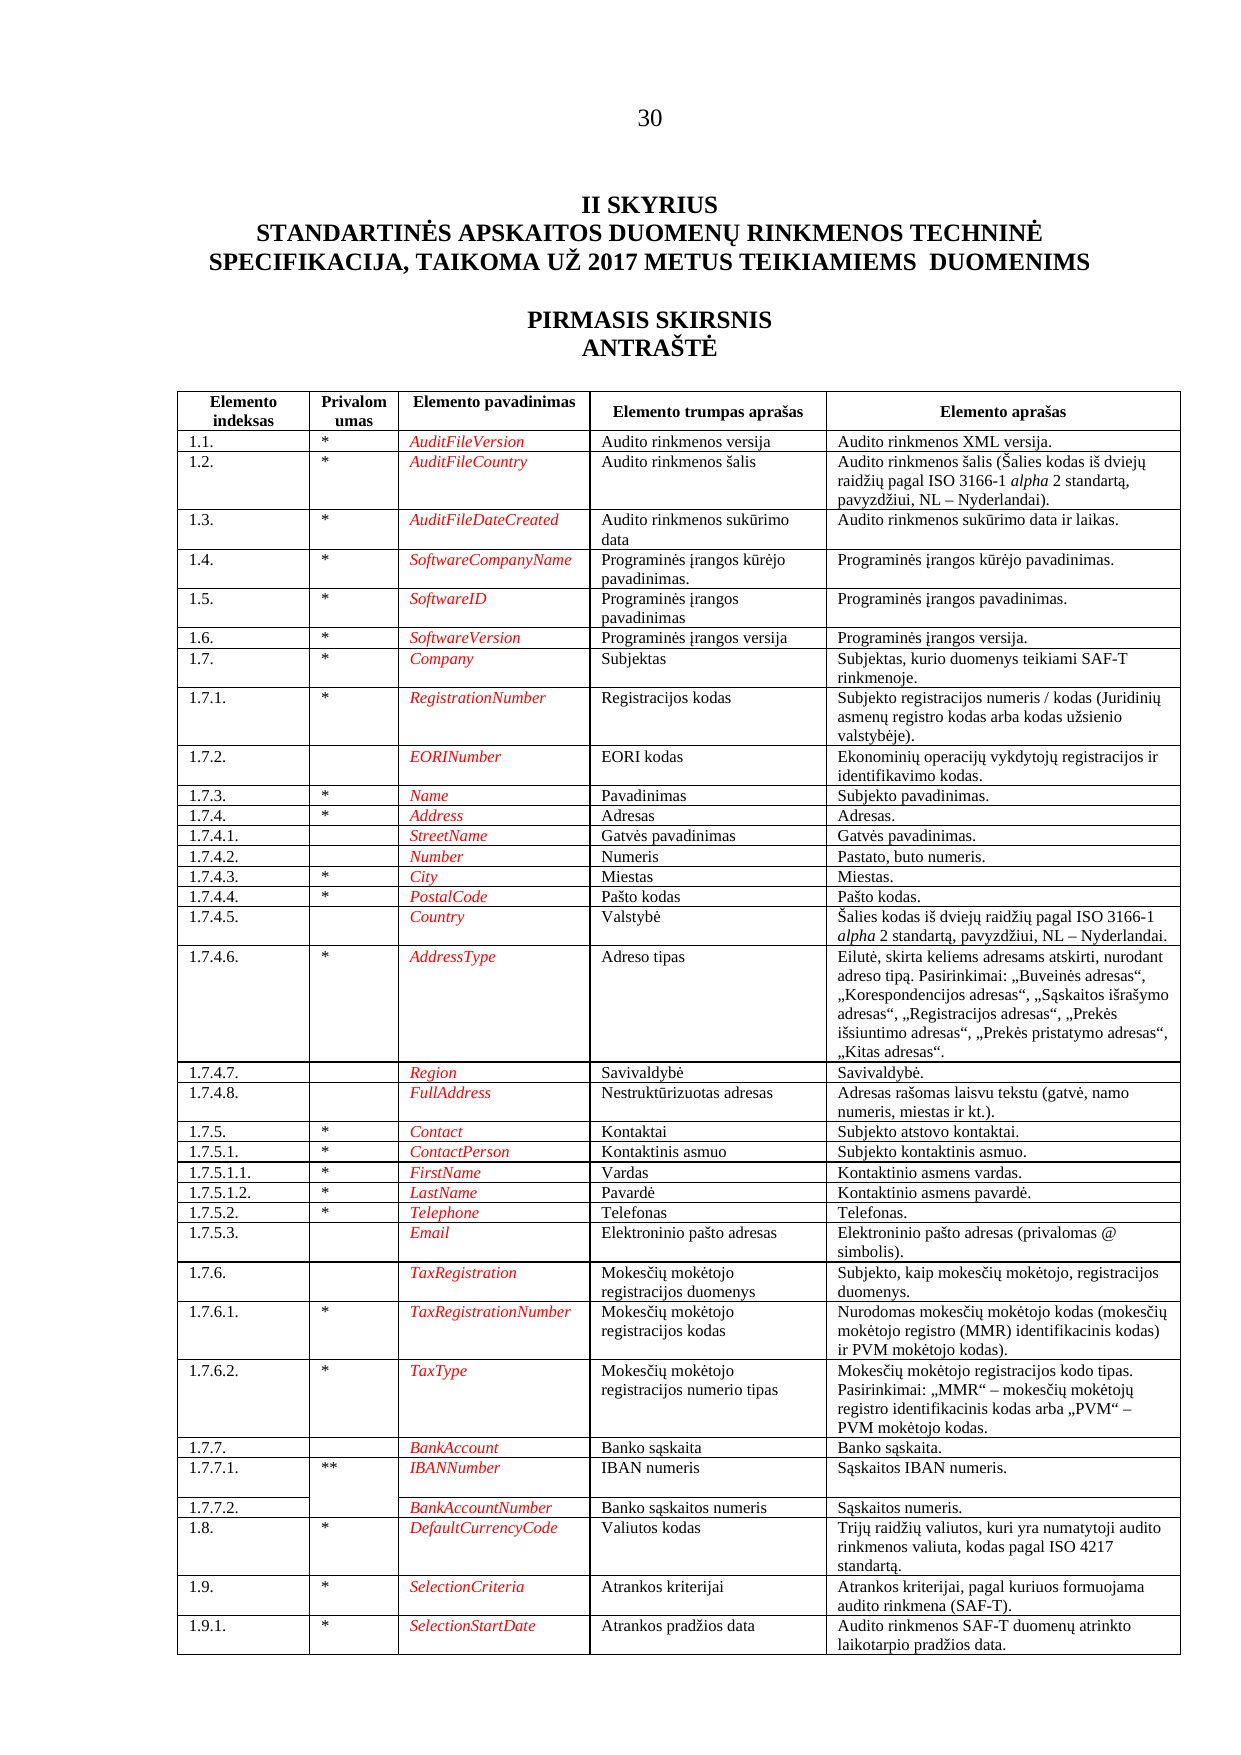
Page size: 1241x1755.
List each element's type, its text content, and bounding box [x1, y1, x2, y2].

table_cell * [310, 1616, 398, 1654]
table_cell Programinės įrangos kūrėjo pavadinimas. [827, 550, 1180, 588]
table_header Elemento aprašas [827, 392, 1180, 430]
table_cell TaxRegistration [399, 1263, 589, 1301]
table_cell Kontaktinis asmuo [591, 1142, 826, 1161]
table_cell [310, 846, 398, 866]
table_cell Audito rinkmenos sukūrimo data ir laikas. [827, 510, 1180, 548]
table_cell 1.7.4.2. [178, 846, 309, 866]
table_cell Audito rinkmenos SAF-T duomenų atrinkto laikotarpio pradžios data. [827, 1616, 1180, 1654]
table_cell EORINumber [399, 746, 589, 785]
table_cell TaxRegistrationNumber [399, 1302, 589, 1359]
table_cell * [310, 510, 398, 548]
table_cell * [310, 1518, 398, 1575]
table_cell 1.7.5.2. [178, 1203, 309, 1222]
table_cell Kontaktai [591, 1122, 826, 1141]
text PIRMASIS SKIRSNIS [177, 305, 1122, 333]
table_cell 1.7.7.1. [178, 1458, 309, 1497]
table_cell 1.4. [178, 550, 309, 588]
table_cell * [310, 867, 398, 886]
table_cell 1.1. [178, 431, 309, 451]
table_cell * [310, 1203, 398, 1222]
table_cell Subjektas, kurio duomenys teikiami SAF-T rinkmenoje. [827, 649, 1180, 687]
table_cell Mokesčių mokėtojo registracijos numerio tipas [591, 1360, 826, 1437]
table_cell Programinės įrangos pavadinimas [591, 589, 826, 627]
table_cell 1.7.4.5. [178, 907, 309, 945]
table_cell Valiutos kodas [591, 1518, 826, 1575]
table_cell Country [399, 907, 589, 945]
table_cell Sąskaitos IBAN numeris. [827, 1458, 1180, 1497]
table_cell Contact [399, 1122, 589, 1141]
table_cell 1.6. [178, 628, 309, 647]
table_cell * [310, 1360, 398, 1437]
table_cell [310, 826, 398, 845]
table_cell Mokesčių mokėtojo registracijos kodo tipas. Pasirinkimai: „MMR“ – mokesčių mokėtojų registro identifikacinis kodas arba „PVM“ – PVM mokėtojo kodas. [827, 1360, 1180, 1437]
table_cell * [310, 887, 398, 906]
table_cell Programinės įrangos versija [591, 628, 826, 647]
table_cell StreetName [399, 826, 589, 845]
table_cell Telefonas. [827, 1203, 1180, 1222]
table_cell Address [399, 806, 589, 825]
table_cell Miestas. [827, 867, 1180, 886]
table_cell ContactPerson [399, 1142, 589, 1161]
table_header Elemento indeksas [178, 392, 309, 430]
table_cell 1.7.5.1.1. [178, 1163, 309, 1182]
table_cell FirstName [399, 1163, 589, 1182]
table_cell Telephone [399, 1203, 589, 1222]
table_cell * [310, 550, 398, 588]
table_header Elemento pavadinimas [399, 392, 589, 430]
table_cell * [310, 649, 398, 687]
table_cell Savivaldybė [591, 1063, 826, 1082]
table_cell 1.7.2. [178, 746, 309, 785]
table_cell 1.7.6. [178, 1263, 309, 1301]
table_cell BankAccount [399, 1438, 589, 1457]
table_cell Šalies kodas iš dviejų raidžių pagal ISO 3166-1 alpha 2 standartą, pavyzdžiui, NL – Nyderlandai. [827, 907, 1180, 945]
table_cell Pašto kodas. [827, 887, 1180, 906]
table_cell 1.7.4.6. [178, 946, 309, 1061]
table_cell Company [399, 649, 589, 687]
table_cell [310, 1223, 398, 1261]
table_cell * [310, 1142, 398, 1161]
table_header Elemento trumpas aprašas [591, 392, 826, 430]
table_cell [310, 746, 398, 785]
table_cell 1.7.5.3. [178, 1223, 309, 1261]
table_cell 1.7.5.1.2. [178, 1183, 309, 1202]
table_cell Subjektas [591, 649, 826, 687]
table_cell Audito rinkmenos šalis (Šalies kodas iš dviejų raidžių pagal ISO 3166-1 alpha 2 standartą, pavyzdžiui, NL – Nyderlandai). [827, 452, 1180, 509]
table_cell AuditFileCountry [399, 452, 589, 509]
table_cell Adresas [591, 806, 826, 825]
table_cell Mokesčių mokėtojo registracijos duomenys [591, 1263, 826, 1301]
table_header Privalomumas [310, 392, 398, 430]
table_cell Banko sąskaitos numeris [591, 1498, 826, 1517]
table_cell Nestruktūrizuotas adresas [591, 1083, 826, 1121]
table_cell 1.7.7.2. [178, 1498, 309, 1517]
table_cell [310, 1083, 398, 1121]
table_cell AddressType [399, 946, 589, 1061]
table_cell * [310, 628, 398, 647]
table_cell 1.7. [178, 649, 309, 687]
table_cell * [310, 1183, 398, 1202]
table_cell Pavardė [591, 1183, 826, 1202]
table_cell 1.8. [178, 1518, 309, 1575]
table_cell RegistrationNumber [399, 688, 589, 745]
table_cell SoftwareCompanyName [399, 550, 589, 588]
table_cell AuditFileVersion [399, 431, 589, 451]
table_cell [310, 1063, 398, 1082]
table_cell Elektroninio pašto adresas [591, 1223, 826, 1261]
table_cell DefaultCurrencyCode [399, 1518, 589, 1575]
table_cell Number [399, 846, 589, 866]
table_cell Valstybė [591, 907, 826, 945]
table_cell 1.9.1. [178, 1616, 309, 1654]
table_cell 1.5. [178, 589, 309, 627]
table_cell Adreso tipas [591, 946, 826, 1061]
table_cell * [310, 786, 398, 805]
table_cell FullAddress [399, 1083, 589, 1121]
table_cell Kontaktinio asmens vardas. [827, 1163, 1180, 1182]
table_cell Trijų raidžių valiutos, kuri yra numatytoji audito rinkmenos valiuta, kodas pagal ISO 4217 standartą. [827, 1518, 1180, 1575]
table_cell Atrankos pradžios data [591, 1616, 826, 1654]
table_cell 1.7.4.1. [178, 826, 309, 845]
table_cell Subjekto, kaip mokesčių mokėtojo, registracijos duomenys. [827, 1263, 1180, 1301]
table_cell Name [399, 786, 589, 805]
table_cell Pastato, buto numeris. [827, 846, 1180, 866]
table_cell SoftwareID [399, 589, 589, 627]
text ANTRAŠTĖ [177, 333, 1122, 362]
table_cell 1.7.4.3. [178, 867, 309, 886]
table_cell SoftwareVersion [399, 628, 589, 647]
table_cell Eilutė, skirta keliems adresams atskirti, nurodant adreso tipą. Pasirinkimai: „Buveinės adresas“, „Korespondencijos adresas“, „Sąskaitos išrašymo adresas“, „Registracijos adresas“, „Prekės išsiuntimo adresas“, „Prekės pristatymo adresas“, „Kitas adresas“. [827, 946, 1180, 1061]
table_cell Nurodomas mokesčių mokėtojo kodas (mokesčių mokėtojo registro (MMR) identifikacinis kodas) ir PVM mokėtojo kodas). [827, 1302, 1180, 1359]
table_cell Elektroninio pašto adresas (privalomas @ simbolis). [827, 1223, 1180, 1261]
table_cell Savivaldybė. [827, 1063, 1180, 1082]
table_cell Ekonominių operacijų vykdytojų registracijos ir identifikavimo kodas. [827, 746, 1180, 785]
table_cell Subjekto atstovo kontaktai. [827, 1122, 1180, 1141]
table_cell 1.7.4.4. [178, 887, 309, 906]
table_cell * [310, 452, 398, 509]
table_cell Subjekto kontaktinis asmuo. [827, 1142, 1180, 1161]
table_cell * [310, 806, 398, 825]
table_cell BankAccountNumber [399, 1498, 589, 1517]
table_cell Gatvės pavadinimas [591, 826, 826, 845]
table_cell SelectionCriteria [399, 1576, 589, 1615]
table_cell Audito rinkmenos versija [591, 431, 826, 451]
table_cell Gatvės pavadinimas. [827, 826, 1180, 845]
table_cell Banko sąskaita. [827, 1438, 1180, 1457]
table_cell 1.7.6.2. [178, 1360, 309, 1437]
table_cell 1.7.4.8. [178, 1083, 309, 1121]
table_cell Subjekto pavadinimas. [827, 786, 1180, 805]
table_cell Pavadinimas [591, 786, 826, 805]
table_cell 1.2. [178, 452, 309, 509]
table_cell [310, 1438, 398, 1457]
table_cell 1.7.1. [178, 688, 309, 745]
table_cell [310, 1263, 398, 1301]
table_cell Adresas. [827, 806, 1180, 825]
table_cell * [310, 946, 398, 1061]
table_cell Miestas [591, 867, 826, 886]
table_cell * [310, 431, 398, 451]
table_cell PostalCode [399, 887, 589, 906]
table_cell IBAN numeris [591, 1458, 826, 1497]
text II SKYRIUS [177, 190, 1122, 218]
table_cell Telefonas [591, 1203, 826, 1222]
table_cell * [310, 1302, 398, 1359]
table_cell 1.7.5. [178, 1122, 309, 1141]
table_cell LastName [399, 1183, 589, 1202]
table_cell Audito rinkmenos XML versija. [827, 431, 1180, 451]
table_cell Kontaktinio asmens pavardė. [827, 1183, 1180, 1202]
table_cell Programinės įrangos kūrėjo pavadinimas. [591, 550, 826, 588]
table_cell Sąskaitos numeris. [827, 1498, 1180, 1517]
table_cell ** [310, 1458, 398, 1517]
table_cell IBANNumber [399, 1458, 589, 1497]
table_cell Programinės įrangos versija. [827, 628, 1180, 647]
table_cell Pašto kodas [591, 887, 826, 906]
table_cell EORI kodas [591, 746, 826, 785]
table_cell * [310, 1163, 398, 1182]
table_cell 1.7.5.1. [178, 1142, 309, 1161]
table_cell City [399, 867, 589, 886]
table_cell SelectionStartDate [399, 1616, 589, 1654]
table_cell TaxType [399, 1360, 589, 1437]
text STANDARTINĖS APSKAITOS DUOMENŲ RINKMENOS TECHNINĖ SPECIFIKACIJA, TAIKOMA UŽ 2017 METUS TEIKIAMIEMS DUOMENIMS [177, 218, 1122, 276]
table_cell Audito rinkmenos šalis [591, 452, 826, 509]
table_cell 1.7.7. [178, 1438, 309, 1457]
table_cell 1.3. [178, 510, 309, 548]
table_cell Email [399, 1223, 589, 1261]
table_cell Adresas rašomas laisvu tekstu (gatvė, namo numeris, miestas ir kt.). [827, 1083, 1180, 1121]
table_cell 1.7.4. [178, 806, 309, 825]
table_cell Region [399, 1063, 589, 1082]
table_cell 1.7.6.1. [178, 1302, 309, 1359]
table_cell Audito rinkmenos sukūrimo data [591, 510, 826, 548]
table_cell * [310, 688, 398, 745]
table_cell 1.7.3. [178, 786, 309, 805]
table_cell * [310, 1122, 398, 1141]
table_cell * [310, 589, 398, 627]
table_cell * [310, 1576, 398, 1615]
table_cell Programinės įrangos pavadinimas. [827, 589, 1180, 627]
table_cell Banko sąskaita [591, 1438, 826, 1457]
table_cell Vardas [591, 1163, 826, 1182]
table_cell Atrankos kriterijai [591, 1576, 826, 1615]
table_cell 1.9. [178, 1576, 309, 1615]
table_cell Registracijos kodas [591, 688, 826, 745]
table_cell [310, 907, 398, 945]
table_cell Mokesčių mokėtojo registracijos kodas [591, 1302, 826, 1359]
table_cell Numeris [591, 846, 826, 866]
table_cell Subjekto registracijos numeris / kodas (Juridinių asmenų registro kodas arba kodas užsienio valstybėje). [827, 688, 1180, 745]
table_cell Atrankos kriterijai, pagal kuriuos formuojama audito rinkmena (SAF-T). [827, 1576, 1180, 1615]
table_cell AuditFileDateCreated [399, 510, 589, 548]
table_cell 1.7.4.7. [178, 1063, 309, 1082]
